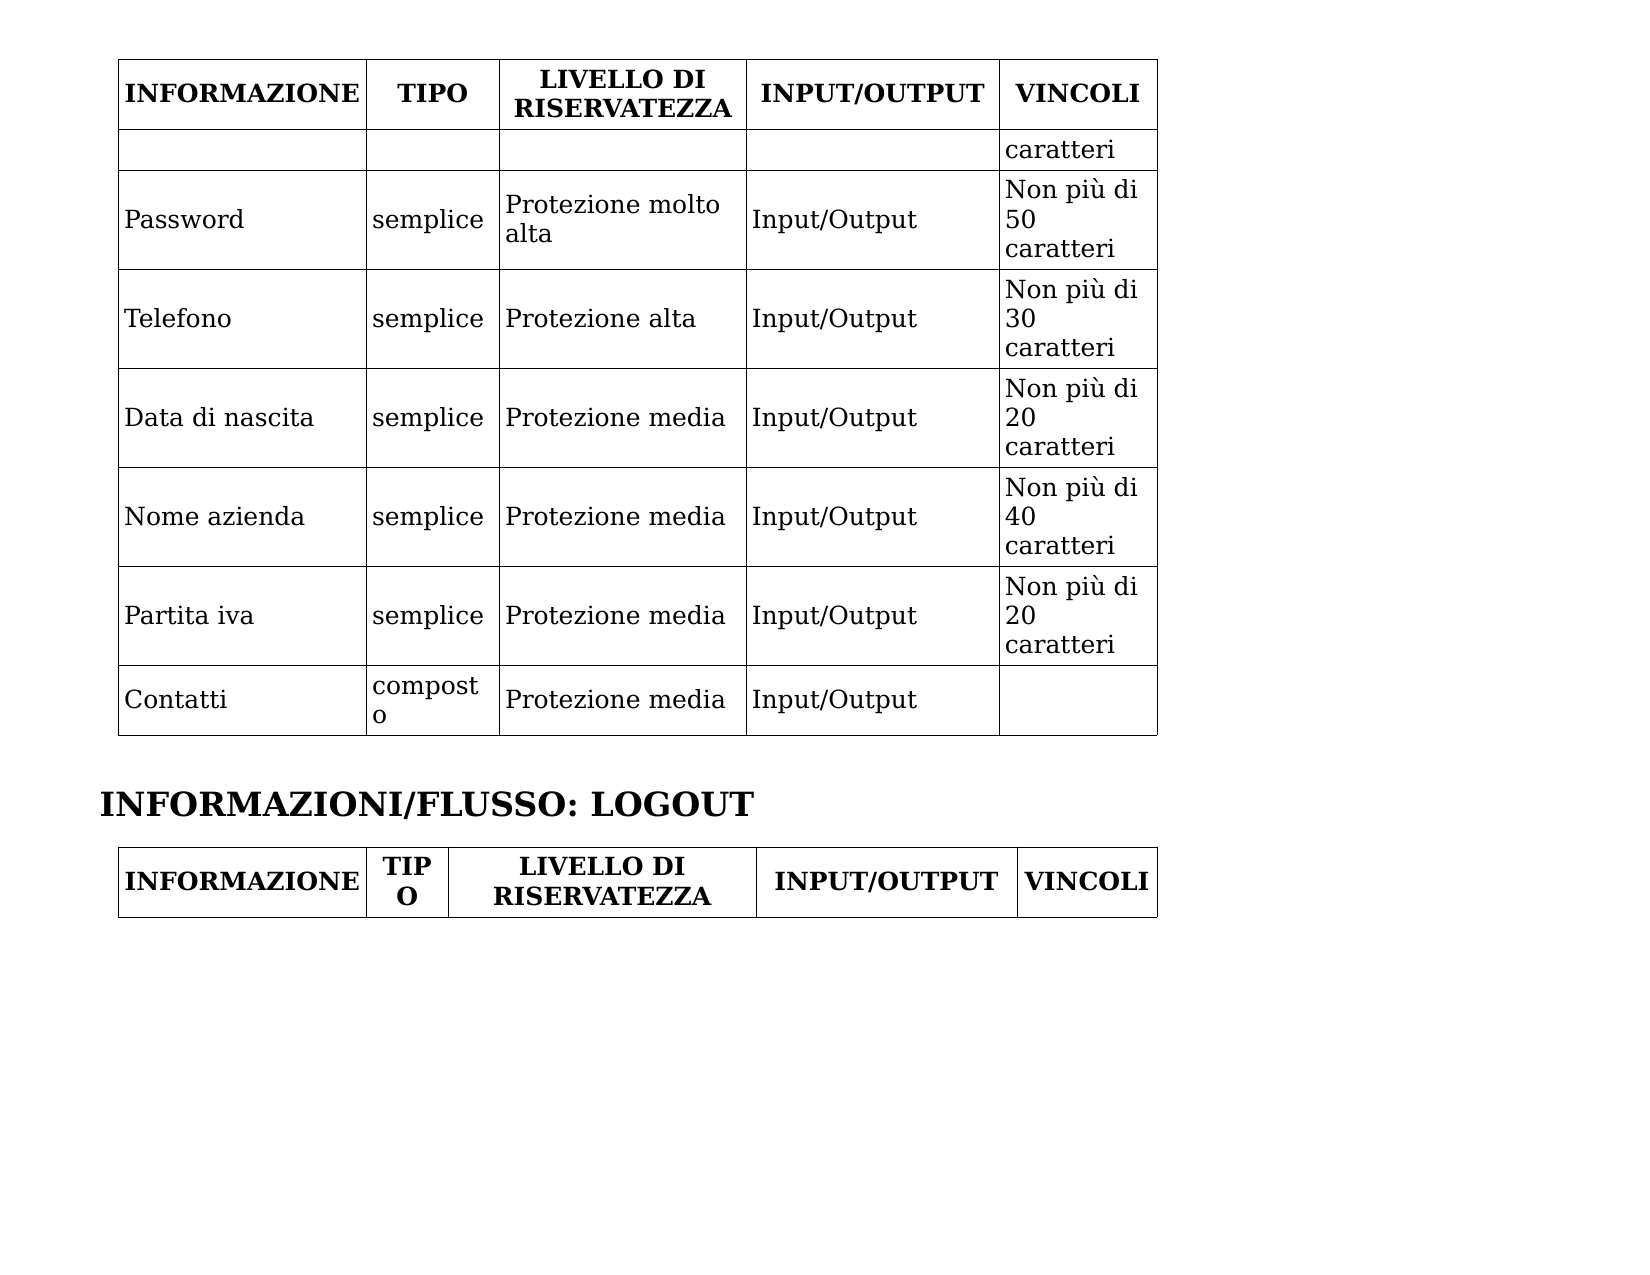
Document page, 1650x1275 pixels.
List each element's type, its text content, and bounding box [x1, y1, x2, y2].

table_cell semplice [367, 171, 499, 269]
table_cell semplice [367, 567, 499, 665]
table_header VINCOLI [1000, 60, 1157, 129]
table_cell Telefono [119, 270, 366, 368]
table_cell Protezione media [500, 369, 746, 467]
table_cell Non più di 20 caratteri [1000, 369, 1157, 467]
table_cell [500, 130, 746, 170]
table_cell Input/Output [747, 468, 999, 566]
table_cell Password [119, 171, 366, 269]
table_cell [119, 130, 366, 170]
table_header INFORMAZIONE [119, 60, 366, 129]
table_cell Non più di 20 caratteri [1000, 567, 1157, 665]
table_cell semplice [367, 468, 499, 566]
table_cell Nome azienda [119, 468, 366, 566]
table_cell [367, 130, 499, 170]
table_cell Input/Output [747, 171, 999, 269]
table_cell semplice [367, 270, 499, 368]
table_cell Protezione media [500, 567, 746, 665]
table_cell Input/Output [747, 567, 999, 665]
table_header INPUT/OUTPUT [757, 848, 1017, 917]
table_header TIPO [367, 848, 448, 917]
table_header TIPO [367, 60, 499, 129]
subtitle INFORMAZIONI/FLUSSO: LOGOUT [99, 785, 1569, 824]
table_cell Partita iva [119, 567, 366, 665]
table_cell Contatti [119, 666, 366, 735]
table_cell Input/Output [747, 666, 999, 735]
table_header INFORMAZIONE [119, 848, 366, 917]
table_cell [1000, 666, 1157, 735]
table_cell Data di nascita [119, 369, 366, 467]
table_header LIVELLO DI RISERVATEZZA [449, 848, 756, 917]
table_cell Protezione alta [500, 270, 746, 368]
table_cell Non più di 40 caratteri [1000, 468, 1157, 566]
table_cell composto [367, 666, 499, 735]
table_cell Input/Output [747, 270, 999, 368]
table_header VINCOLI [1018, 848, 1157, 917]
table_cell Input/Output [747, 369, 999, 467]
table_header LIVELLO DI RISERVATEZZA [500, 60, 746, 129]
table_cell Non più di 50 caratteri [1000, 171, 1157, 269]
table_cell semplice [367, 369, 499, 467]
table_cell Protezione molto alta [500, 171, 746, 269]
table_cell Non più di 30 caratteri [1000, 270, 1157, 368]
table_cell Protezione media [500, 666, 746, 735]
table_cell Protezione media [500, 468, 746, 566]
table_header INPUT/OUTPUT [747, 60, 999, 129]
table_cell caratteri [1000, 130, 1157, 170]
table_cell [747, 130, 999, 170]
